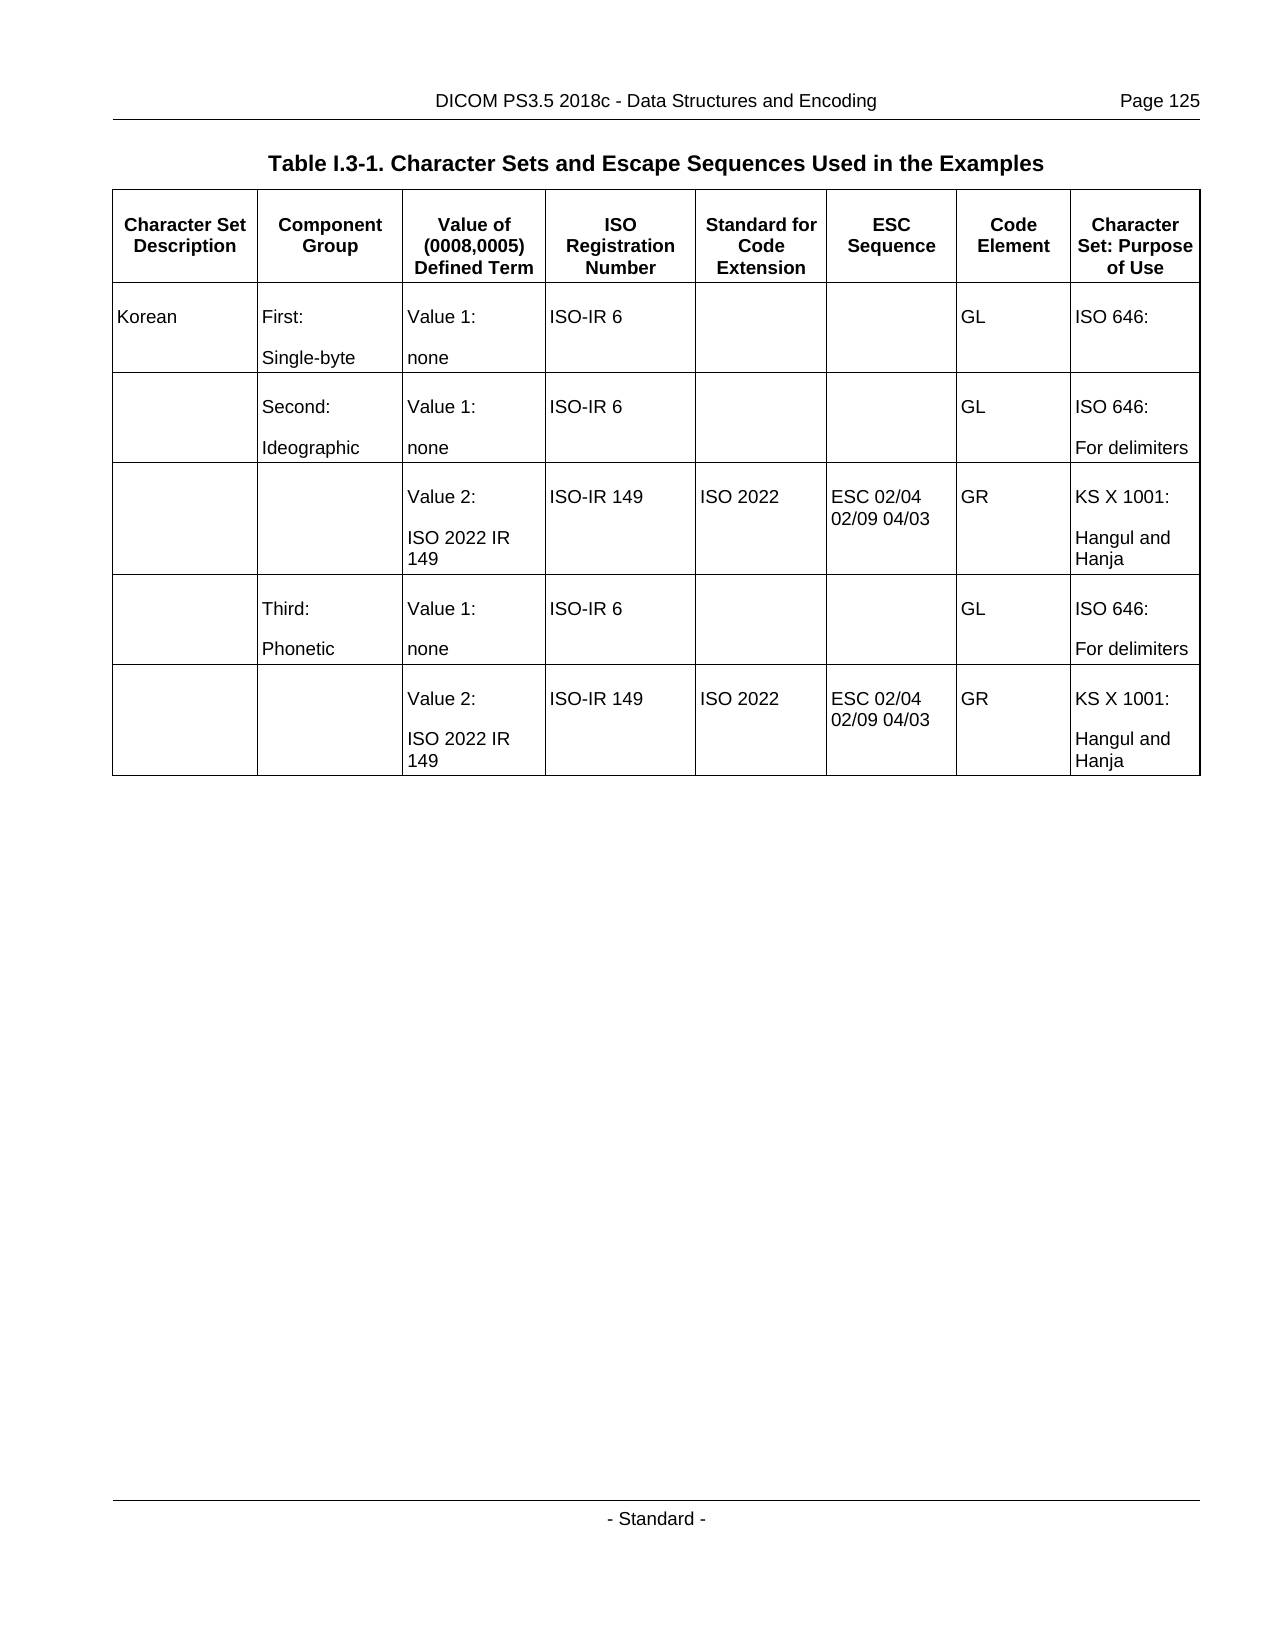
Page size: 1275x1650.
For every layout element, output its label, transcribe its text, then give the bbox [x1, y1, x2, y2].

table_cell First: Single-byte [258, 283, 402, 372]
table_cell [258, 665, 402, 775]
table_cell Value 1: none [403, 283, 545, 372]
table_cell Value 2: ISO 2022 IR 149 [403, 463, 545, 574]
table_cell [827, 373, 956, 462]
table_cell ISO 646: For delimiters [1071, 575, 1199, 664]
table_header ISO Registration Number [546, 190, 695, 282]
table_cell ISO 646: For delimiters [1071, 373, 1199, 462]
table_header Component Group [258, 190, 402, 282]
table_cell [827, 575, 956, 664]
table_cell [113, 575, 257, 664]
table_header Standard for Code Extension [696, 190, 826, 282]
table_cell GL [957, 373, 1070, 462]
table_cell KS X 1001: Hangul and Hanja [1071, 665, 1199, 775]
table_cell GR [957, 463, 1070, 574]
table_cell Value 2: ISO 2022 IR 149 [403, 665, 545, 775]
table_cell [113, 665, 257, 775]
table_cell Third: Phonetic [258, 575, 402, 664]
table_cell Value 1: none [403, 575, 545, 664]
table_cell ISO-IR 6 [546, 373, 695, 462]
table_cell GL [957, 283, 1070, 372]
table_cell ISO 2022 [696, 665, 826, 775]
table_cell ISO-IR 149 [546, 665, 695, 775]
table_cell [827, 283, 956, 372]
table_cell [696, 283, 826, 372]
table_header Code Element [957, 190, 1070, 282]
table_cell [696, 575, 826, 664]
table_cell ISO-IR 149 [546, 463, 695, 574]
table_cell [113, 373, 257, 462]
table_cell Korean [113, 283, 257, 372]
table_header ESC Sequence [827, 190, 956, 282]
table_cell [696, 373, 826, 462]
table_cell ISO 646: [1071, 283, 1199, 372]
table_cell Second: Ideographic [258, 373, 402, 462]
table_header Character Set: Purpose of Use [1071, 190, 1199, 282]
table_cell GR [957, 665, 1070, 775]
table_cell GL [957, 575, 1070, 664]
table_cell ESC 02/04 02/09 04/03 [827, 665, 956, 775]
table_cell ISO-IR 6 [546, 575, 695, 664]
table_cell Value 1: none [403, 373, 545, 462]
text Table I.3-1. Character Sets and Escape Sequences Used in the Examples [112, 150, 1200, 176]
table_header Character Set Description [113, 190, 257, 282]
table_header Value of (0008,0005) Defined Term [403, 190, 545, 282]
table_cell [113, 463, 257, 574]
table_cell KS X 1001: Hangul and Hanja [1071, 463, 1199, 574]
table_cell ESC 02/04 02/09 04/03 [827, 463, 956, 574]
table_cell ISO-IR 6 [546, 283, 695, 372]
table_cell ISO 2022 [696, 463, 826, 574]
table_cell [258, 463, 402, 574]
